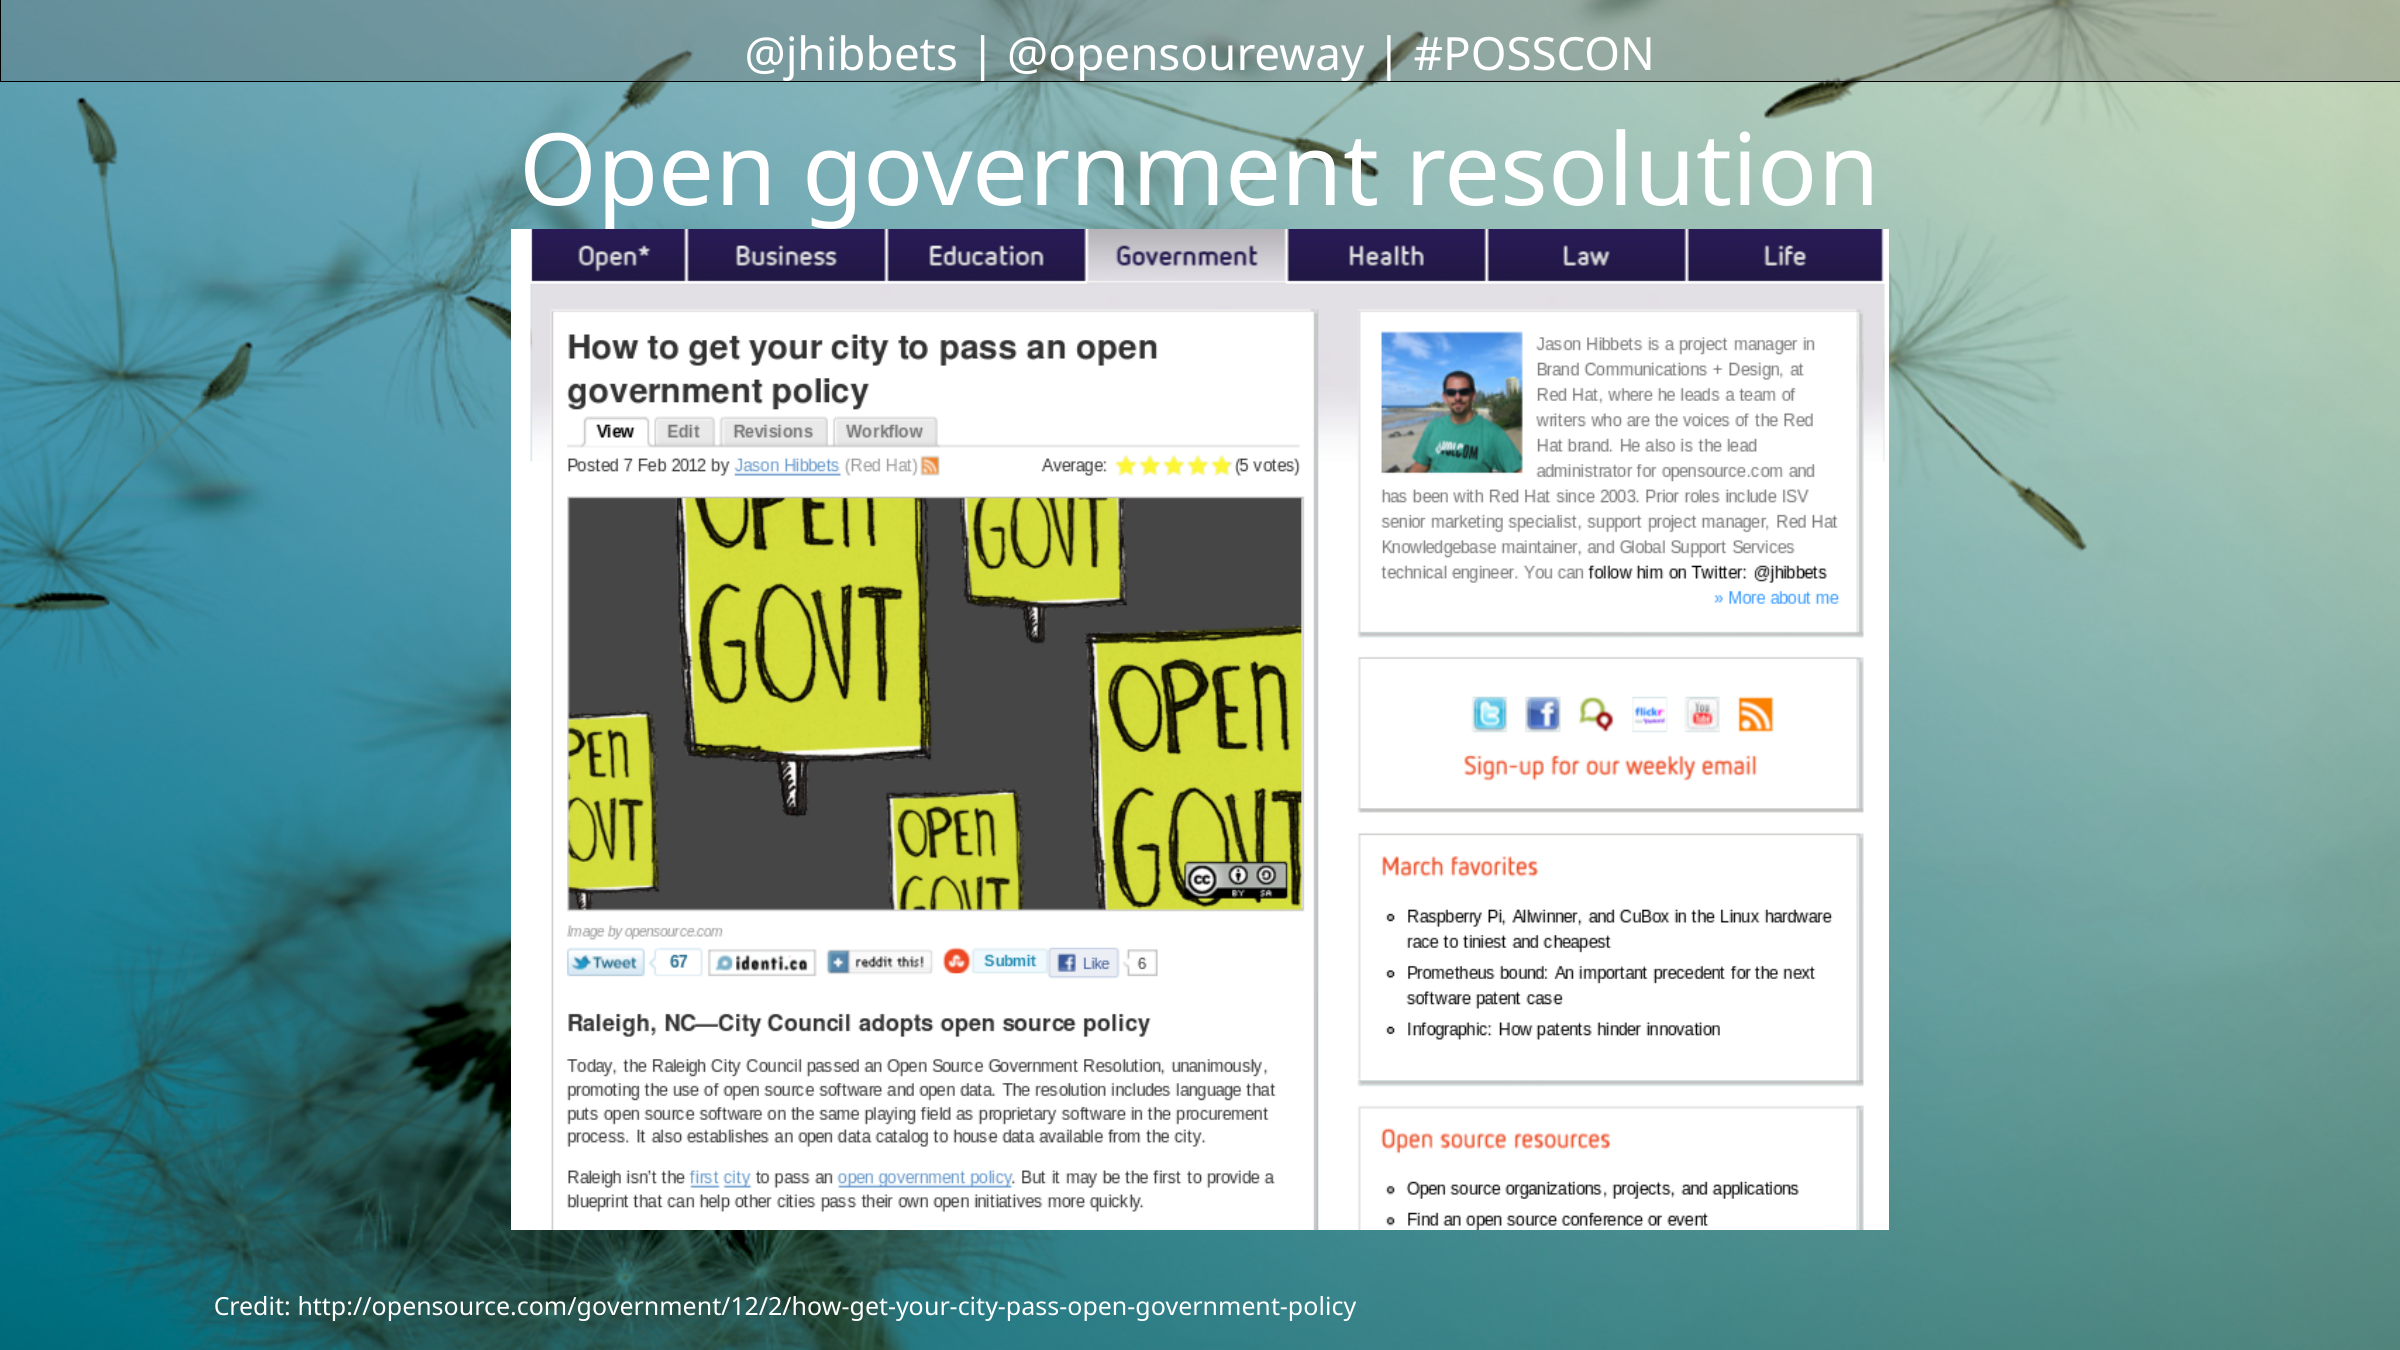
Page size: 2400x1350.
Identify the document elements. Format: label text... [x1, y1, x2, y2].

picture [0, 82, 2400, 1350]
text_box Credit: http://opensource.com/government/12/2/how-get-your-city-pass-open-government-policy [199, 1281, 1382, 1328]
title Open government resolution [120, 53, 2281, 280]
